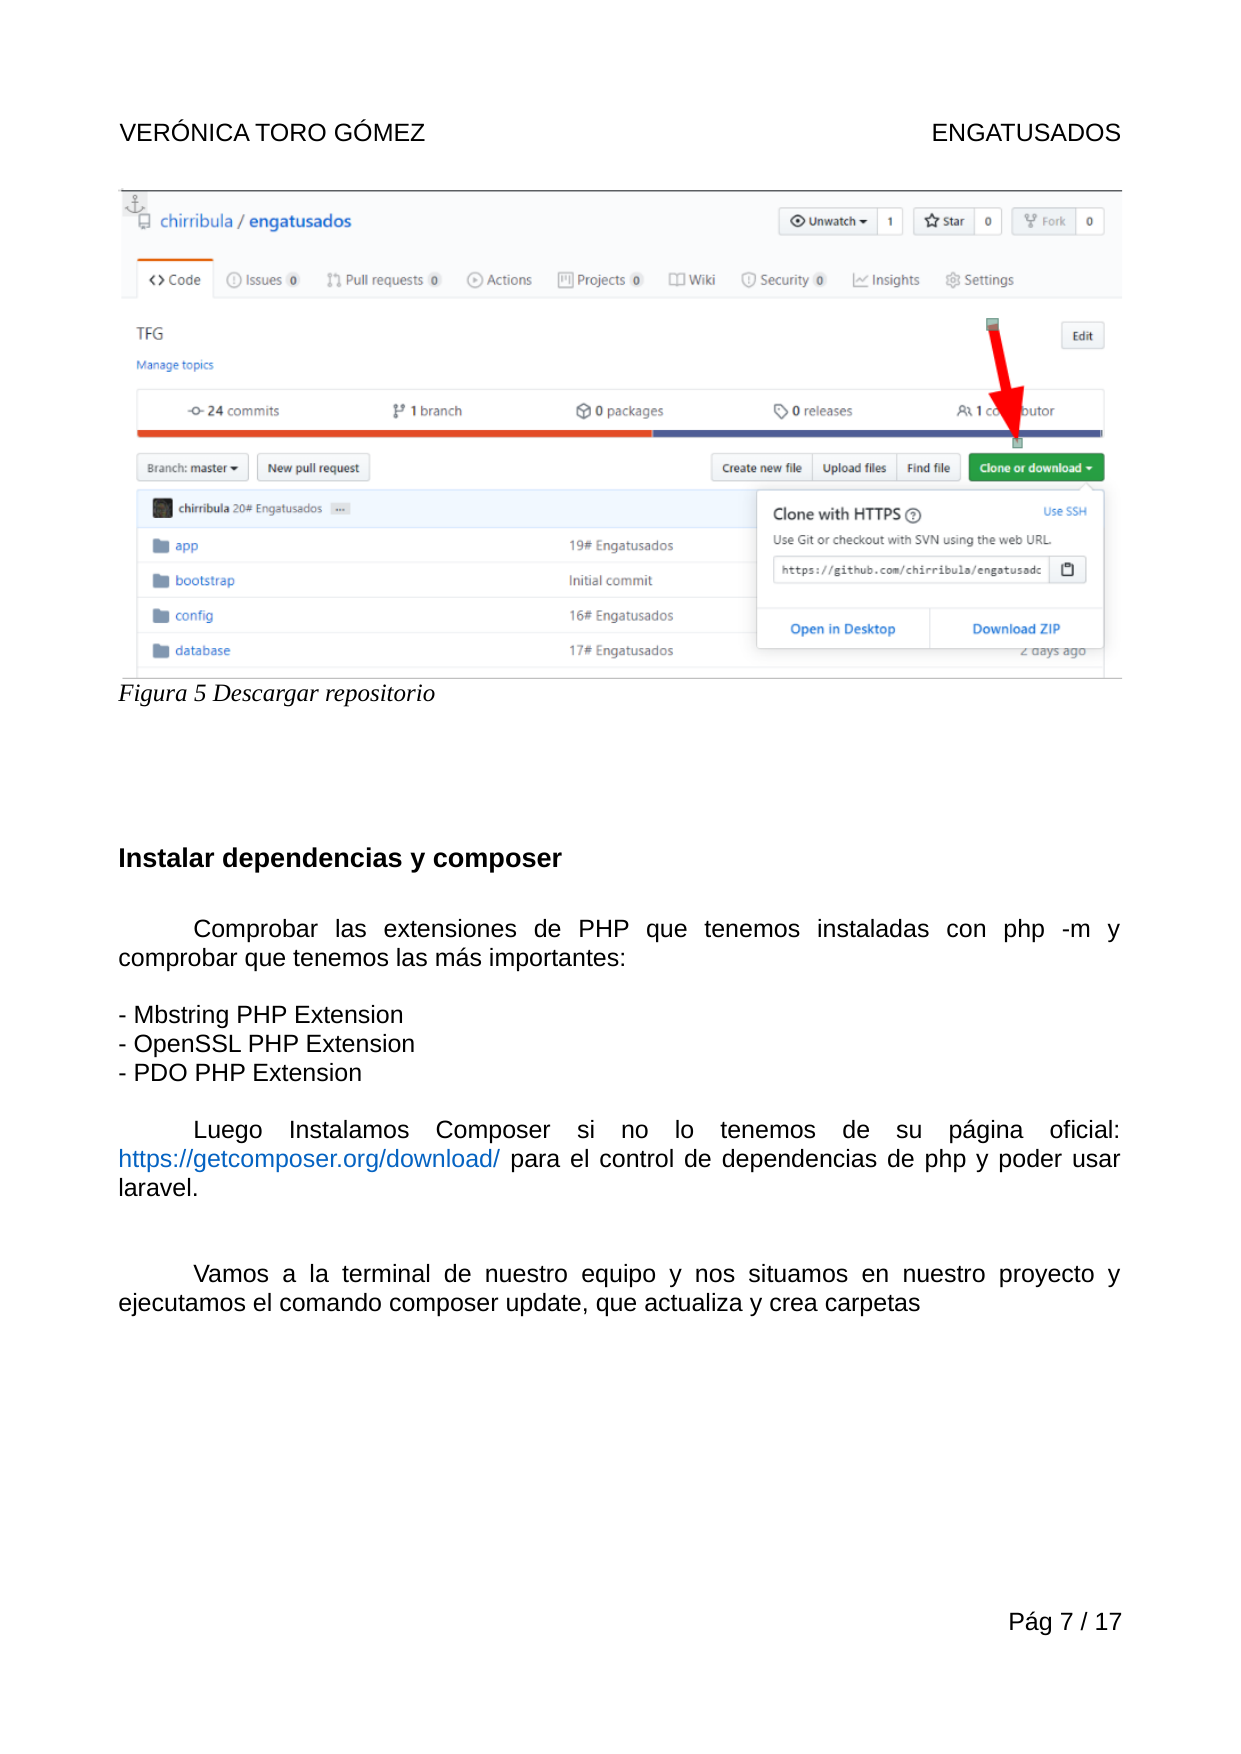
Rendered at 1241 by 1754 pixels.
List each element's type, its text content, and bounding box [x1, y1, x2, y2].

text - PDO PHP Extension [118, 1058, 1122, 1087]
text Vamos a la terminal de nuestro equipo y nos situamos en nuestro proyecto y ejecutamos el comando composer update, que actualiza y crea carpetas [118, 1259, 1122, 1317]
text Luego Instalamos Composer si no lo tenemos de su página oficial: https://getcomposer.org/download/ para el control de dependencias de php y poder usar laravel. [118, 1116, 1122, 1202]
picture [118, 188, 1123, 679]
text - OpenSSL PHP Extension [118, 1029, 1122, 1058]
text - Mbstring PHP Extension [118, 1001, 1122, 1029]
text Figura 5 Descargar repositorio [118, 679, 1122, 707]
text Comprobar las extensiones de PHP que tenemos instaladas con php -m y comprobar que tenemos las más importantes: [118, 914, 1122, 972]
subtitle Instalar dependencias y composer [118, 842, 1122, 873]
